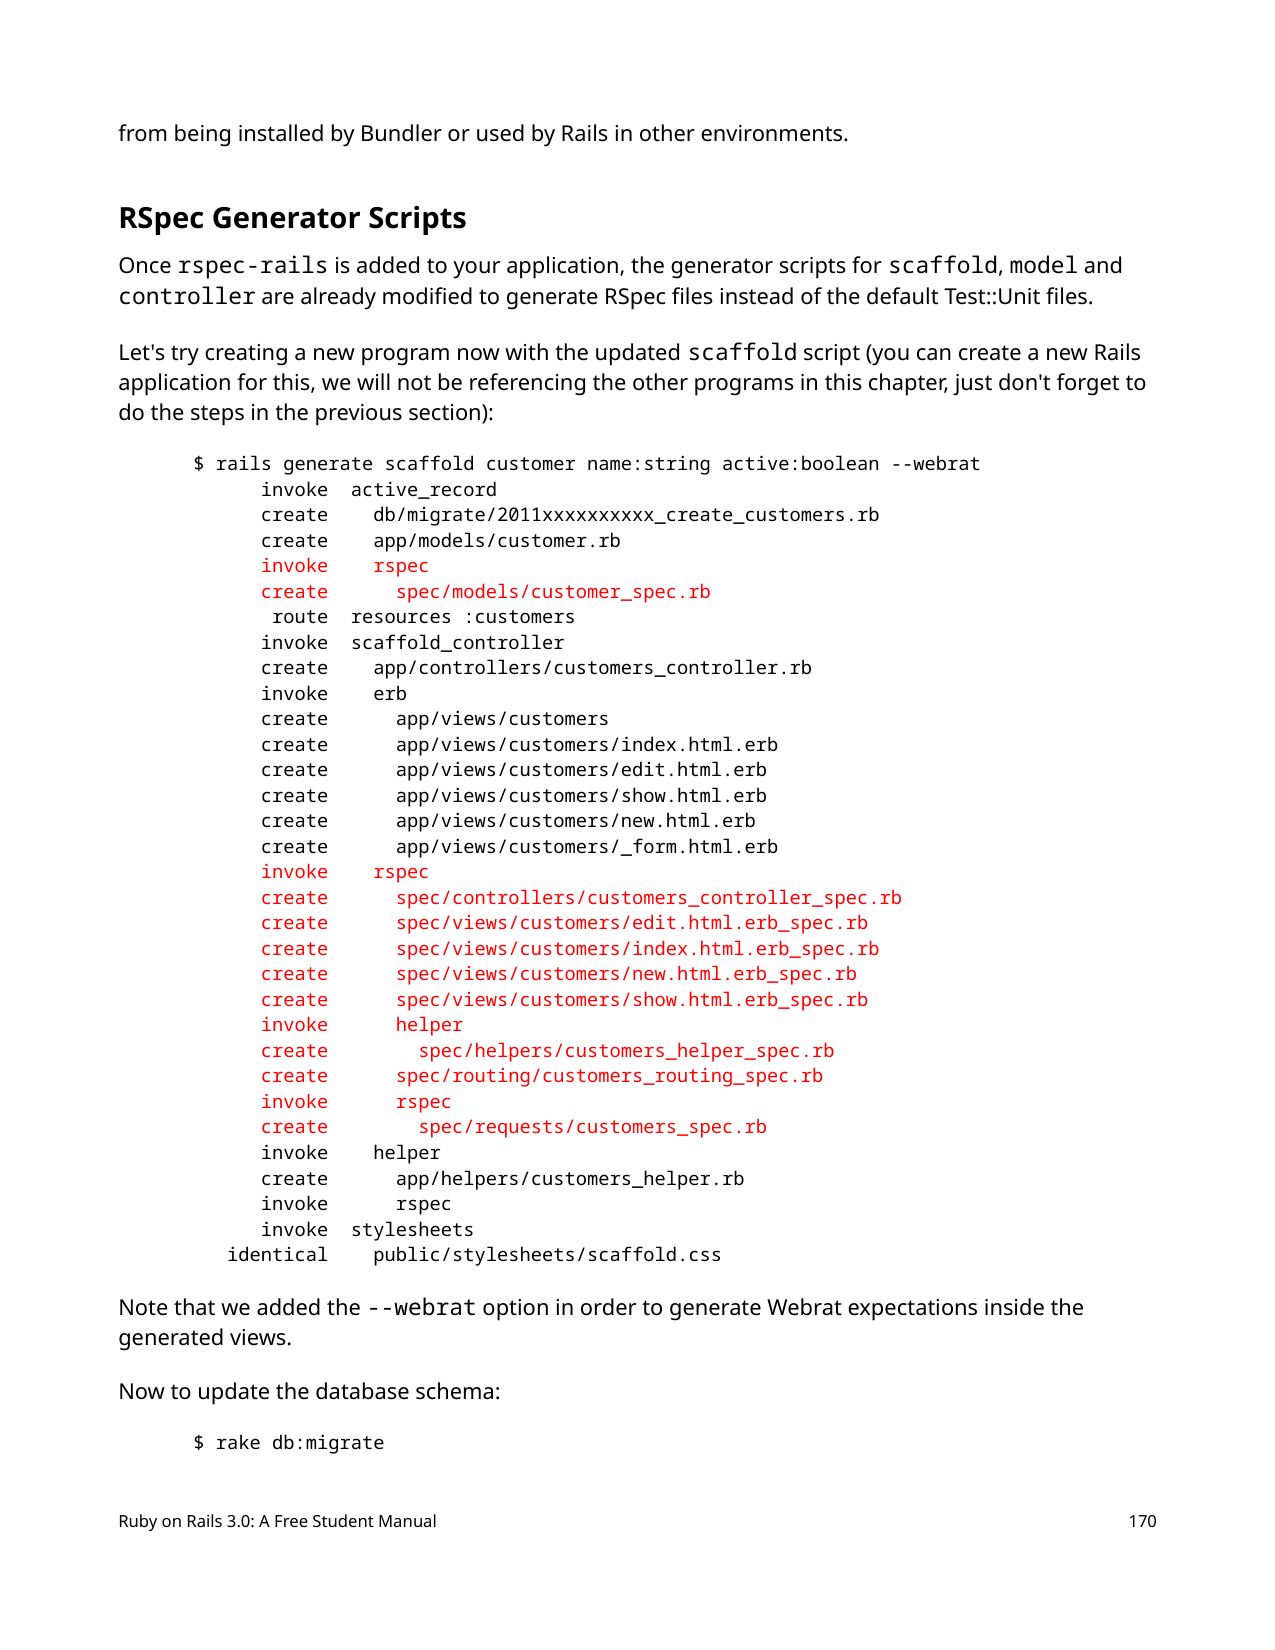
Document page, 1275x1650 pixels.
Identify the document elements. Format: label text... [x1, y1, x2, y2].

text Note that we added the --webrat option in order to generate Webrat expectations inside the generated views. [118, 1291, 1157, 1352]
subtitle RSpec Generator Scripts [118, 197, 1157, 237]
text Once rspec-rails is added to your application, the generator scripts for scaffold, model and controller are already modified to generate RSpec files instead of the default Test::Unit files. [118, 249, 1157, 312]
text $ rake db:migrate [193, 1430, 1157, 1455]
text from being installed by Bundler or used by Rails in other environments. [118, 118, 1157, 148]
text Now to update the database schema: [118, 1376, 1157, 1406]
text $ rails generate scaffold customer name:string active:boolean --webrat invoke active_record create db/migrate/2011xxxxxxxxxx_create_customers.rb create app/models/customer.rb invoke rspec create spec/models/customer_spec.rb route resources :customers invoke scaffold_controller create app/controllers/customers_controller.rb invoke erb create app/views/customers create app/views/customers/index.html.erb create app/views/customers/edit.html.erb create app/views/customers/show.html.erb create app/views/customers/new.html.erb create app/views/customers/_form.html.erb invoke rspec create spec/controllers/customers_controller_spec.rb create spec/views/customers/edit.html.erb_spec.rb create spec/views/customers/index.html.erb_spec.rb create spec/views/customers/new.html.erb_spec.rb create spec/views/customers/show.html.erb_spec.rb invoke helper create spec/helpers/customers_helper_spec.rb create spec/routing/customers_routing_spec.rb invoke rspec create spec/requests/customers_spec.rb invoke helper create app/helpers/customers_helper.rb invoke rspec invoke stylesheets identical public/stylesheets/scaffold.css [193, 450, 1157, 1267]
text Let's try creating a new program now with the updated scaffold script (you can create a new Rails application for this, we will not be referencing the other programs in this chapter, just don't forget to do the steps in the previous section): [118, 336, 1157, 426]
